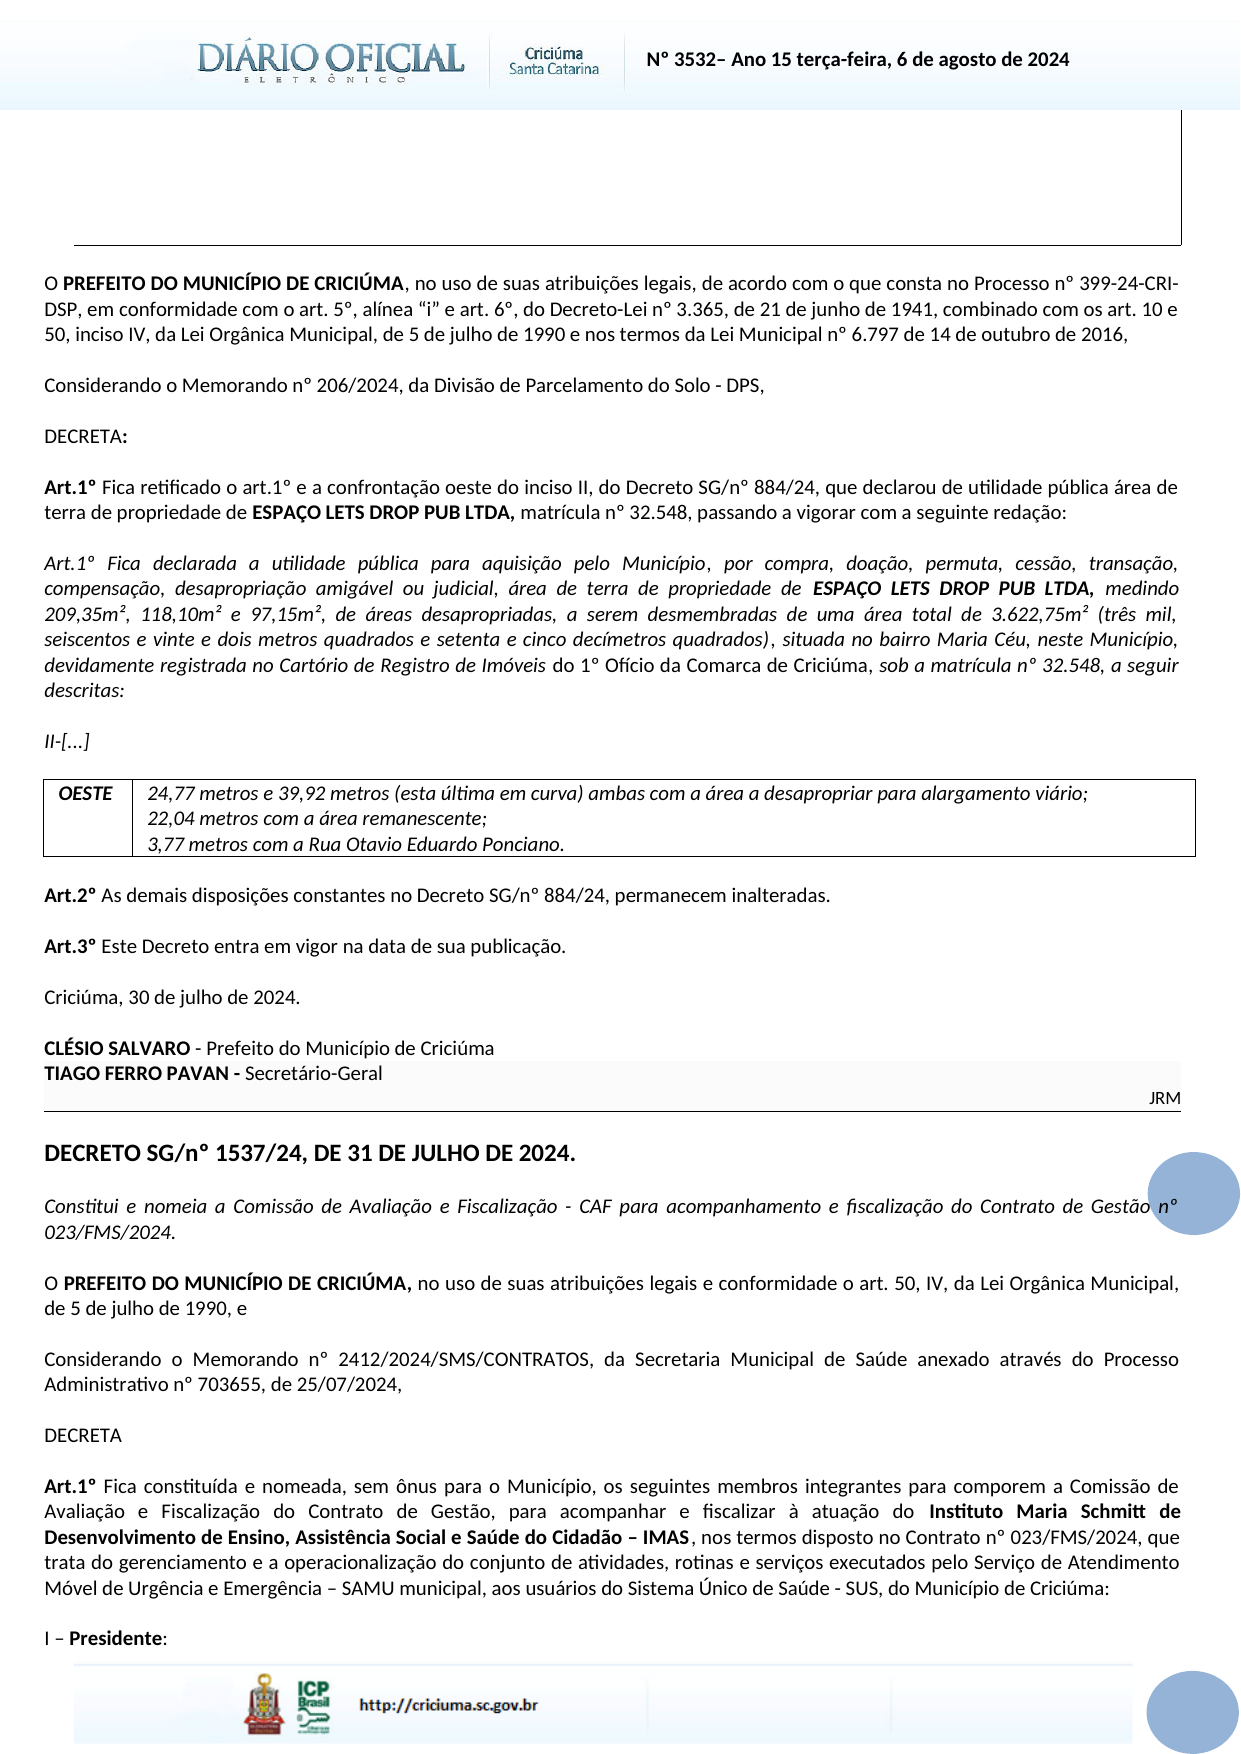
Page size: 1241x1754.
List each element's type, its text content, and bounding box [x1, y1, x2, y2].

text I – Presidente: [44, 1626, 1181, 1651]
text DECRETA [44, 1422, 1181, 1448]
text Art.3º Este Decreto entra em vigor na data de sua publicação. [44, 933, 1181, 959]
text Constitui e nomeia a Comissão de Avaliação e Fiscalização - CAF para acompanhamento e fiscalização do Contrato de Gestão nº 023/FMS/2024. [44, 1193, 1181, 1244]
text DECRETA: [44, 423, 1181, 448]
text CLÉSIO SALVARO - Prefeito do Município de Criciúma [44, 1035, 1181, 1061]
table_header OESTE [44, 780, 132, 856]
text O PREFEITO DO MUNICÍPIO DE CRICIÚMA, no uso de suas atribuições legais, de acordo com o que consta no Processo nº 399-24-CRI-DSP, em conformidade com o art. 5º, alínea “i” e art. 6º, do Decreto-Lei nº 3.365, de 21 de junho de 1941, combinado com os art. 10 e 50, inciso IV, da Lei Orgânica Municipal, de 5 de julho de 1990 e nos termos da Lei Municipal nº 6.797 de 14 de outubro de 2016, [44, 271, 1181, 347]
table_header 24,77 metros e 39,92 metros (esta última em curva) ambas com a área a desapropriar para alargamento viário; 22,04 metros com a área remanescente; 3,77 metros com a Rua Otavio Eduardo Ponciano. [133, 780, 1195, 856]
text Art.1º Fica declarada a utilidade pública para aquisição pelo Município, por compra, doação, permuta, cessão, transação, compensação, desapropriação amigável ou judicial, área de terra de propriedade de ESPAÇO LETS DROP PUB LTDA, medindo 209,35m², 118,10m² e 97,15m², de áreas desapropriadas, a serem desmembradas de uma área total de 3.622,75m² (três mil, seiscentos e vinte e dois metros quadrados e setenta e cinco decímetros quadrados), situada no bairro Maria Céu, neste Município, devidamente registrada no Cartório de Registro de Imóveis do 1º Ofício da Comarca de Criciúma, sob a matrícula nº 32.548, a seguir descritas: [44, 550, 1181, 703]
text Considerando o Memorando nº 2412/2024/SMS/CONTRATOS, da Secretaria Municipal de Saúde anexado através do Processo Administrativo nº 703655, de 25/07/2024, [44, 1346, 1181, 1397]
text II-[...] [44, 728, 1181, 753]
text Art.1º Fica retificado o art.1º e a confrontação oeste do inciso II, do Decreto SG/nº 884/24, que declarou de utilidade pública área de terra de propriedade de ESPAÇO LETS DROP PUB LTDA, matrícula nº 32.548, passando a vigorar com a seguinte redação: [44, 474, 1181, 525]
text Considerando o Memorando nº 206/2024, da Divisão de Parcelamento do Solo - DPS, [44, 372, 1181, 398]
text TIAGO FERRO PAVAN - Secretário-Geral [44, 1061, 1181, 1086]
text Criciúma, 30 de julho de 2024. [44, 984, 1181, 1010]
text Art.1º Fica constituída e nomeada, sem ônus para o Município, os seguintes membros integrantes para comporem a Comissão de Avaliação e Fiscalização do Contrato de Gestão, para acompanhar e fiscalizar à atuação do Instituto Maria Schmitt de Desenvolvimento de Ensino, Assistência Social e Saúde do Cidadão – IMAS, nos termos disposto no Contrato nº 023/FMS/2024, que trata do gerenciamento e a operacionalização do conjunto de atividades, rotinas e serviços executados pelo Serviço de Atendimento Móvel de Urgência e Emergência – SAMU municipal, aos usuários do Sistema Único de Saúde - SUS, do Município de Criciúma: [44, 1473, 1181, 1600]
text Art.2º As demais disposições constantes no Decreto SG/nº 884/24, permanecem inalteradas. [44, 883, 1181, 908]
text JRM [44, 1086, 1181, 1111]
text DECRETO SG/nº 1537/24, DE 31 DE JULHO DE 2024. [44, 1137, 1181, 1168]
text O PREFEITO DO MUNICÍPIO DE CRICIÚMA, no uso de suas atribuições legais e conformidade o art. 50, IV, da Lei Orgânica Municipal, de 5 de julho de 1990, e [44, 1270, 1181, 1321]
